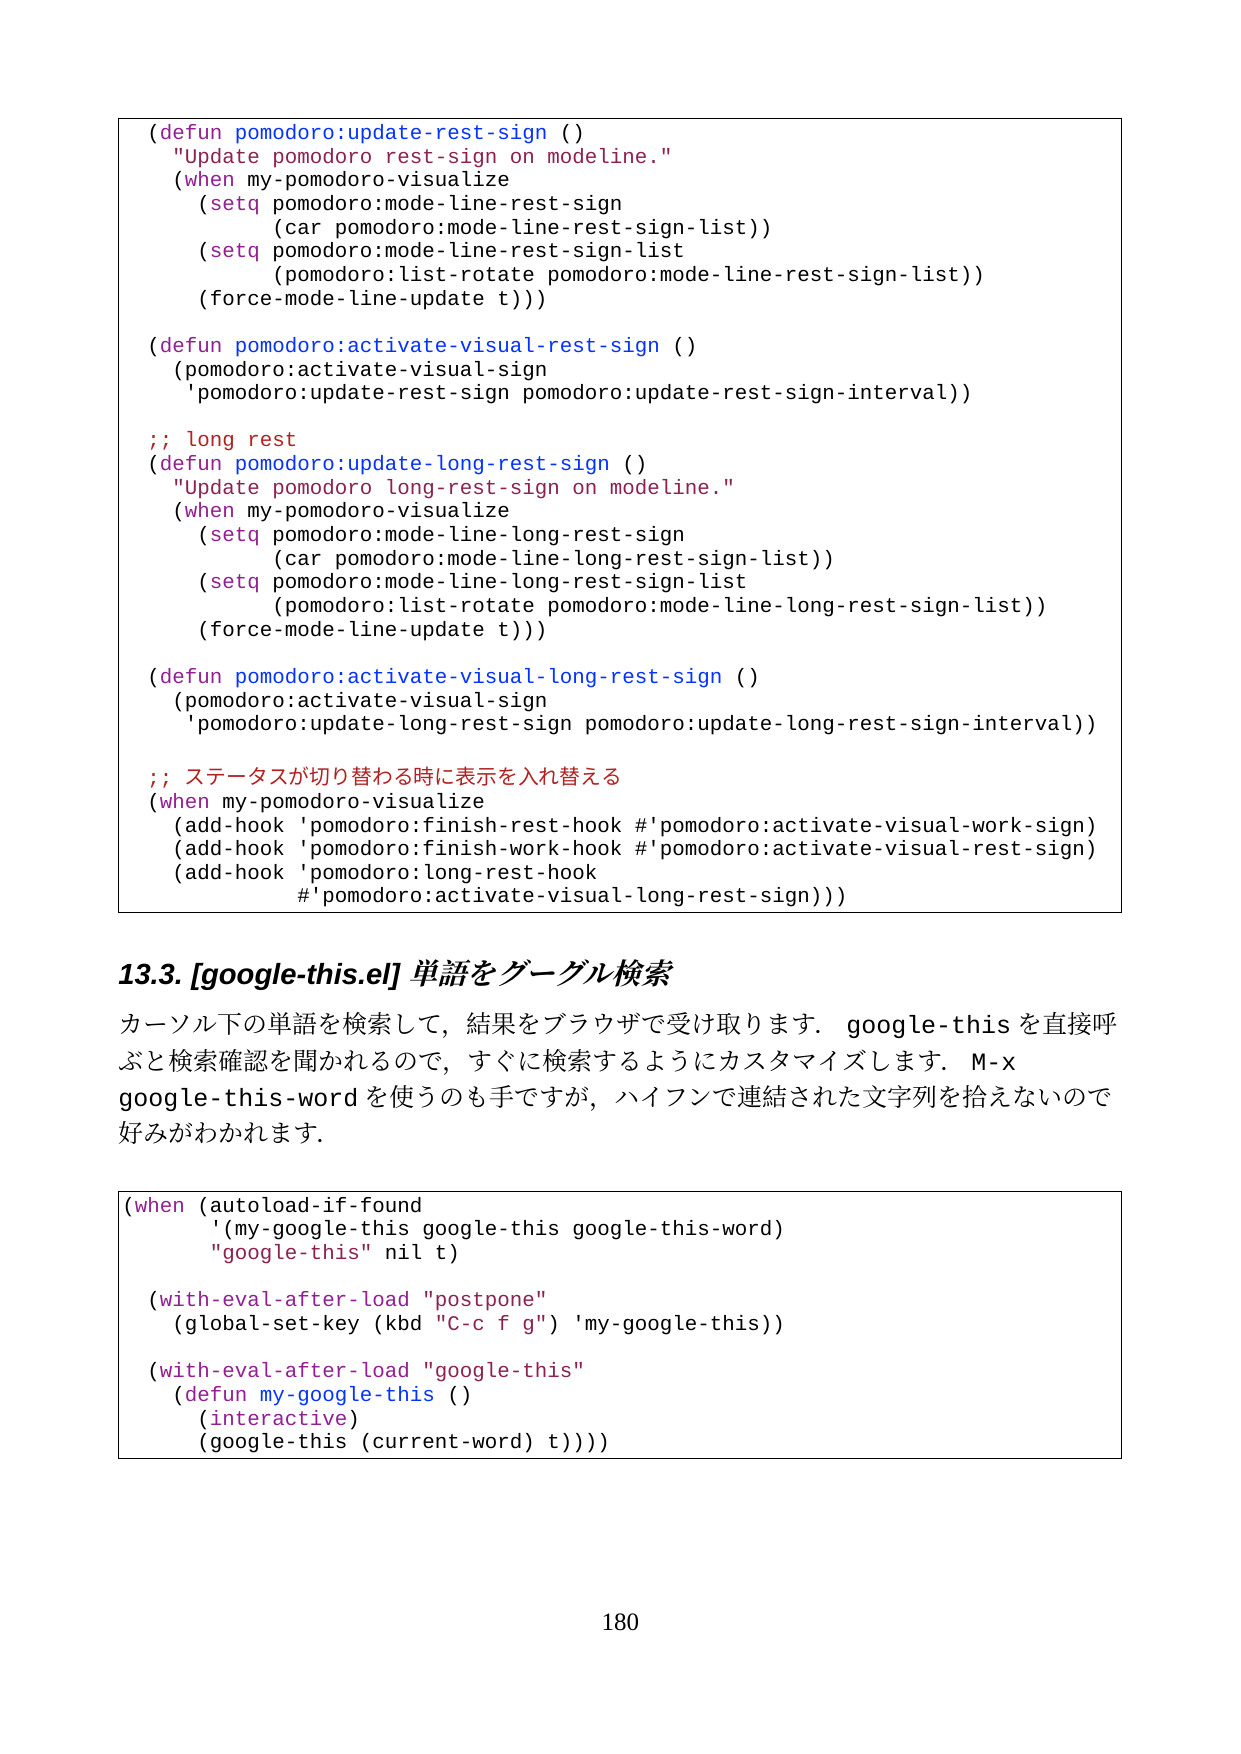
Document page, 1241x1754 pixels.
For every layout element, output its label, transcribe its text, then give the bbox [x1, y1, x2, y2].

text (when my-pomodoro-visualize [119, 787, 1121, 811]
text (pomodoro:activate-visual-sign [119, 686, 1121, 709]
text (setq pomodoro:mode-line-rest-sign-list [119, 236, 1121, 260]
text (add-hook 'pomodoro:finish-work-hook #'pomodoro:activate-visual-rest-sign) [119, 834, 1121, 858]
text (when (autoload-if-found [119, 1192, 1121, 1214]
text カーソル下の単語を検索して，結果をブラウザで受け取ります． google-this を直接呼ぶと検索確認を聞かれるので，すぐに検索するようにカスタマイズします． M-x google-this-word を使うのも手ですが，ハイフンで連結された文字列を拾えないので好みがわかれます． [118, 1005, 1122, 1178]
text (setq pomodoro:mode-line-rest-sign [119, 189, 1121, 213]
text (google-this (current-word) t)))) [119, 1427, 1121, 1458]
text (add-hook 'pomodoro:long-rest-hook [119, 858, 1121, 882]
text (force-mode-line-update t))) [119, 284, 1121, 307]
text (pomodoro:activate-visual-sign [119, 354, 1121, 378]
text #'pomodoro:activate-visual-long-rest-sign))) [119, 882, 1121, 912]
text (defun pomodoro:update-long-rest-sign () [119, 449, 1121, 473]
text "Update pomodoro long-rest-sign on modeline." [119, 473, 1121, 496]
text (car pomodoro:mode-line-long-rest-sign-list)) [119, 544, 1121, 567]
text (add-hook 'pomodoro:finish-rest-hook #'pomodoro:activate-visual-work-sign) [119, 811, 1121, 834]
text 'pomodoro:update-rest-sign pomodoro:update-rest-sign-interval)) [119, 378, 1121, 402]
text ;; long rest [119, 426, 1121, 449]
text (defun pomodoro:activate-visual-rest-sign () [119, 331, 1121, 354]
text (car pomodoro:mode-line-rest-sign-list)) [119, 213, 1121, 236]
text (setq pomodoro:mode-line-long-rest-sign-list [119, 567, 1121, 591]
text (pomodoro:list-rotate pomodoro:mode-line-long-rest-sign-list)) [119, 591, 1121, 615]
text (pomodoro:list-rotate pomodoro:mode-line-rest-sign-list)) [119, 260, 1121, 284]
text (with-eval-after-load "google-this" [119, 1356, 1121, 1380]
text "google-this" nil t) [119, 1238, 1121, 1262]
text (defun pomodoro:activate-visual-long-rest-sign () [119, 662, 1121, 686]
subtitle [google-this.el] 単語をグーグル検索 [118, 951, 1122, 992]
text (when my-pomodoro-visualize [119, 496, 1121, 520]
text (force-mode-line-update t))) [119, 615, 1121, 638]
text (global-set-key (kbd "C-c f g") 'my-google-this)) [119, 1309, 1121, 1333]
text (defun my-google-this () [119, 1380, 1121, 1404]
text (with-eval-after-load "postpone" [119, 1285, 1121, 1309]
text (interactive) [119, 1404, 1121, 1427]
text (when my-pomodoro-visualize [119, 165, 1121, 189]
text 'pomodoro:update-long-rest-sign pomodoro:update-long-rest-sign-interval)) [119, 709, 1121, 733]
text (defun pomodoro:update-rest-sign () [119, 119, 1121, 142]
text ;; ステータスが切り替わる時に表示を入れ替える [119, 757, 1121, 787]
text "Update pomodoro rest-sign on modeline." [119, 142, 1121, 165]
text (setq pomodoro:mode-line-long-rest-sign [119, 520, 1121, 544]
text '(my-google-this google-this google-this-word) [119, 1214, 1121, 1238]
